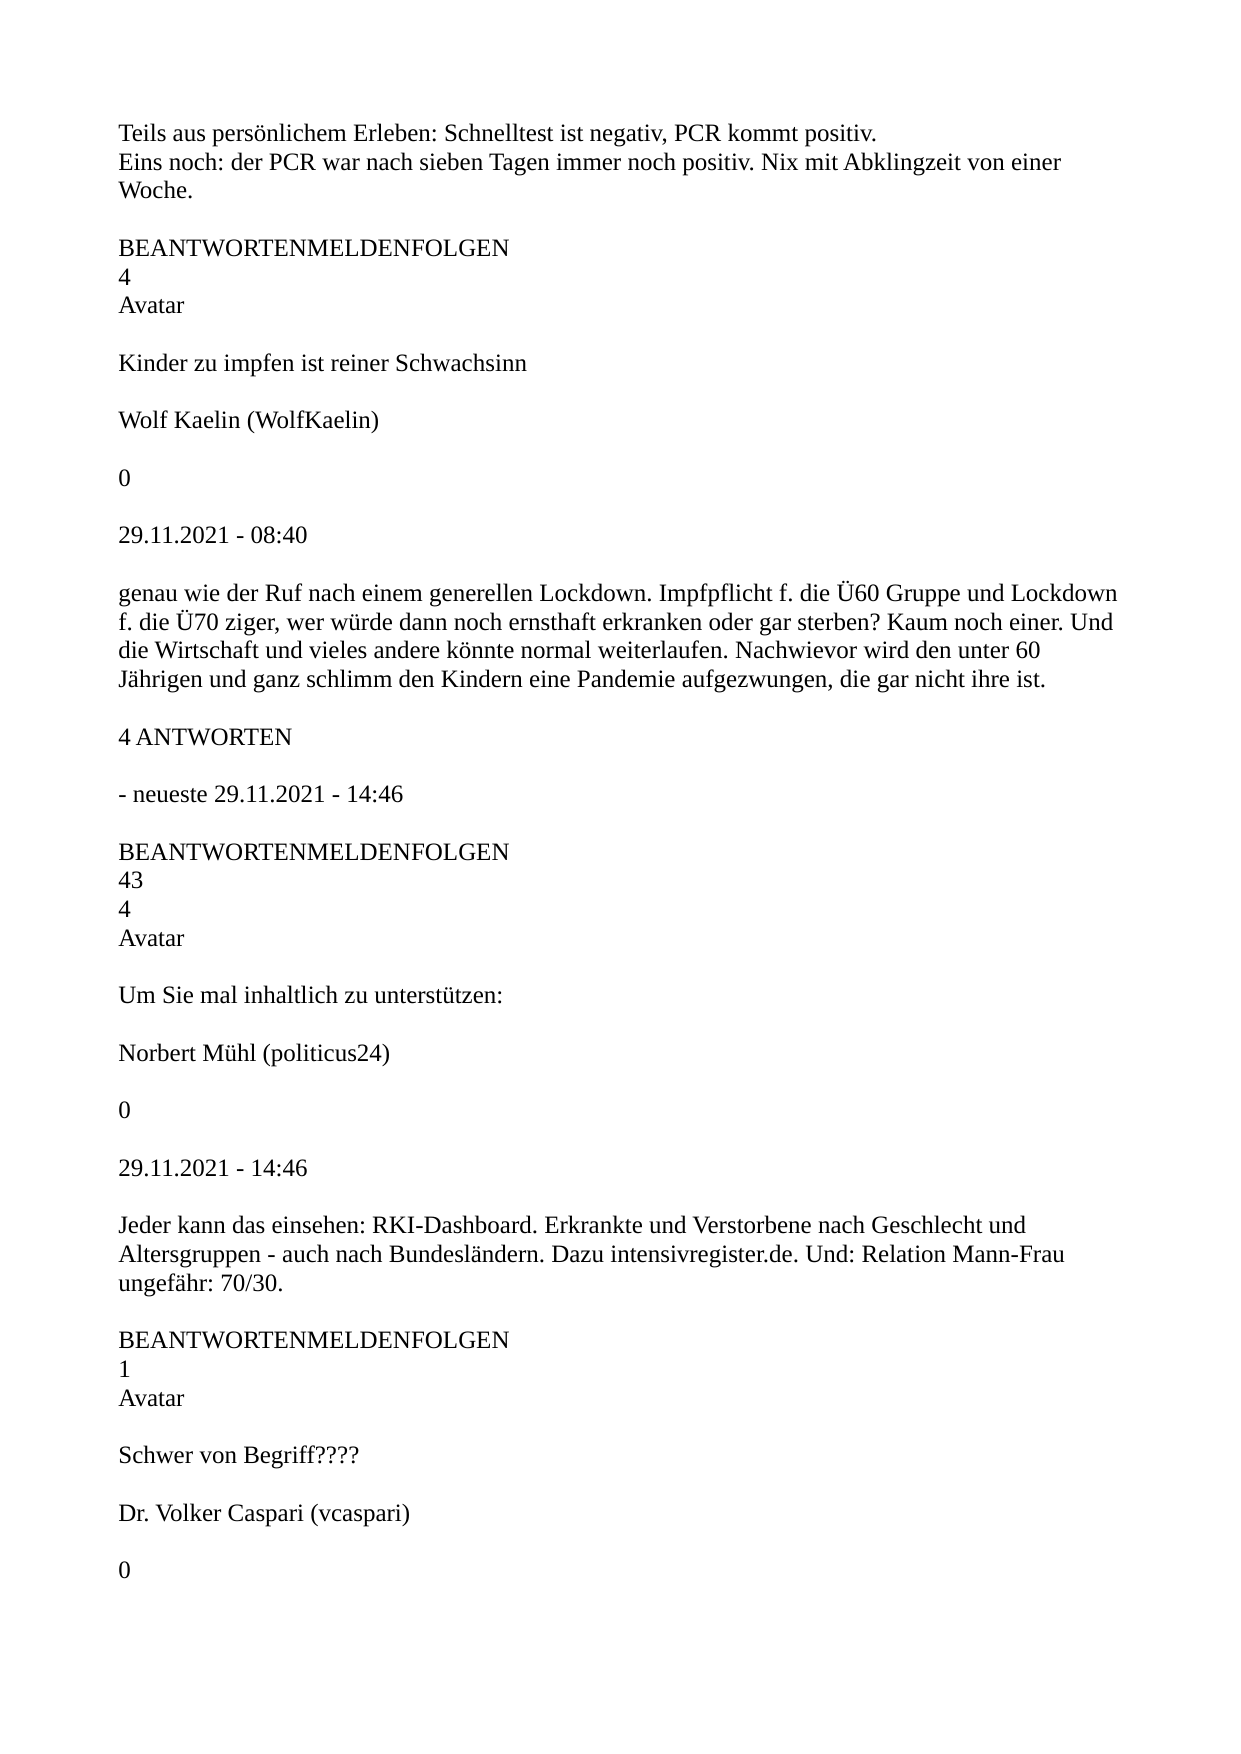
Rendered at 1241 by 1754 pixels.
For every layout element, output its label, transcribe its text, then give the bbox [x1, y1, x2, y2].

text BEANTWORTENMELDENFOLGEN [118, 1326, 1122, 1354]
text Schwer von Begriff???? [118, 1441, 1122, 1469]
text 29.11.2021 - 14:46 [118, 1153, 1122, 1182]
text 29.11.2021 - 08:40 [118, 521, 1122, 549]
text 43 [118, 866, 1122, 894]
text 1 [118, 1354, 1122, 1383]
text Eins noch: der PCR war nach sieben Tagen immer noch positiv. Nix mit Abklingzeit von einer Woche. [118, 147, 1122, 204]
text - neueste 29.11.2021 - 14:46 [118, 779, 1122, 808]
text 0 [118, 1096, 1122, 1124]
text genau wie der Ruf nach einem generellen Lockdown. Impfpflicht f. die Ü60 Gruppe und Lockdown f. die Ü70 ziger, wer würde dann noch ernsthaft erkranken oder gar sterben? Kaum noch einer. Und die Wirtschaft und vieles andere könnte normal weiterlaufen. Nachwievor wird den unter 60 Jährigen und ganz schlimm den Kindern eine Pandemie aufgezwungen, die gar nicht ihre ist. [118, 578, 1122, 693]
text Um Sie mal inhaltlich zu unterstützen: [118, 981, 1122, 1009]
text Dr. Volker Caspari (vcaspari) [118, 1498, 1122, 1527]
text 4 [118, 894, 1122, 923]
text 0 [118, 463, 1122, 492]
text Avatar [118, 291, 1122, 319]
text BEANTWORTENMELDENFOLGEN [118, 837, 1122, 866]
text 4 ANTWORTEN [118, 722, 1122, 751]
text BEANTWORTENMELDENFOLGEN [118, 233, 1122, 262]
text Avatar [118, 923, 1122, 952]
text Avatar [118, 1383, 1122, 1412]
text Wolf Kaelin (WolfKaelin) [118, 406, 1122, 434]
text 4 [118, 262, 1122, 291]
text Kinder zu impfen ist reiner Schwachsinn [118, 348, 1122, 377]
text Norbert Mühl (politicus24) [118, 1038, 1122, 1067]
text Jeder kann das einsehen: RKI-Dashboard. Erkrankte und Verstorbene nach Geschlecht und Altersgruppen - auch nach Bundesländern. Dazu intensivregister.de. Und: Relation Mann-Frau ungefähr: 70/30. [118, 1211, 1122, 1297]
text Teils aus persönlichem Erleben: Schnelltest ist negativ, PCR kommt positiv. [118, 118, 1122, 147]
text 0 [118, 1556, 1122, 1584]
